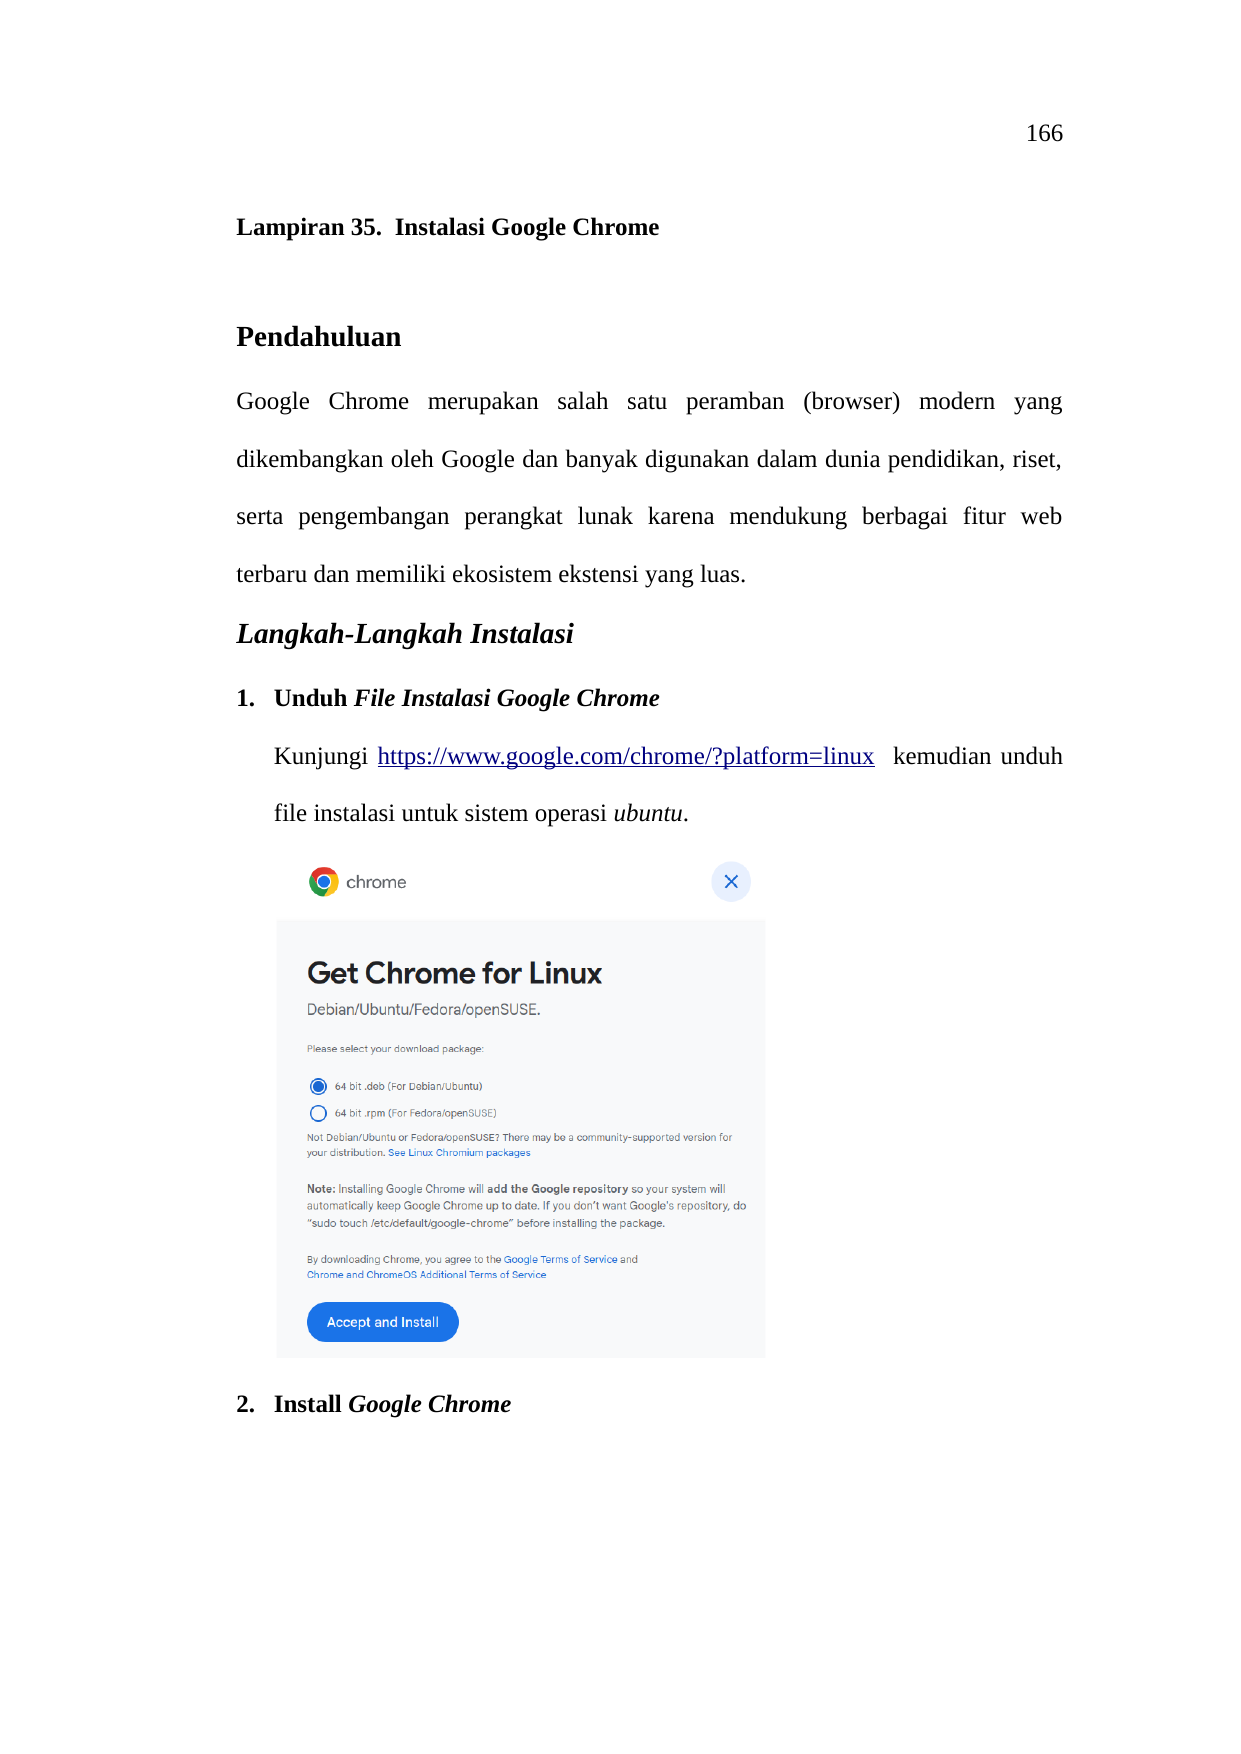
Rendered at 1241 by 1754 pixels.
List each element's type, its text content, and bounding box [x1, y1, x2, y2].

picture [276, 858, 766, 1358]
subtitle Instalasi Google Chrome [236, 212, 1063, 241]
list Kunjungi https://www.google.com/chrome/?platform=linux kemudian unduh file instalasi untuk sistem operasi ubuntu. [236, 741, 1063, 827]
text Pendahuluan [236, 319, 1063, 353]
text Google Chrome merupakan salah satu peramban (browser) modern yang dikembangkan oleh Google dan banyak digunakan dalam dunia pendidikan, riset, serta pengembangan perangkat lunak karena mendukung berbagai fitur web terbaru dan memiliki ekosistem ekstensi yang luas. [236, 386, 1063, 587]
text Langkah-Langkah Instalasi [236, 616, 1063, 650]
list Install Google Chrome [236, 1389, 1063, 1418]
list Unduh File Instalasi Google Chrome [236, 683, 1063, 712]
